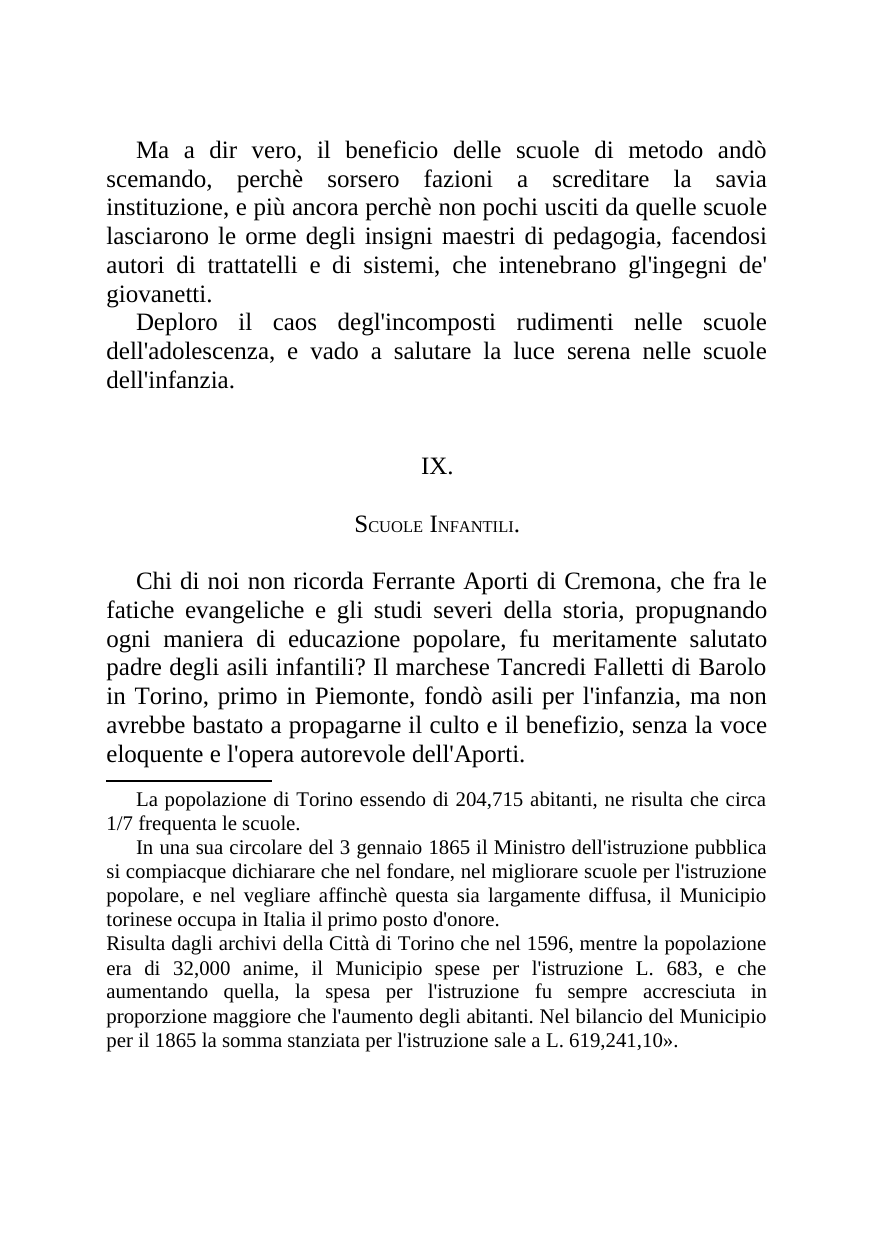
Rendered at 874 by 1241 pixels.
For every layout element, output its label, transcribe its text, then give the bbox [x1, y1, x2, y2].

text Ma a dir vero, il beneficio delle scuole di metodo andò scemando, perchè sorsero fazioni a screditare la savia instituzione, e più ancora perchè non pochi usciti da quelle scuole lasciarono le orme degli insigni maestri di pedagogia, facendosi autori di trattatelli e di sistemi, che intenebrano gl'ingegni de' giovanetti. [106, 135, 768, 307]
text Deploro il caos degl'incomposti rudimenti nelle scuole dell'adolescenza, e vado a salutare la luce serena nelle scuole dell'infanzia. [106, 307, 768, 394]
text In una sua circolare del 3 gennaio 1865 il Ministro dell'istruzione pubblica si compiacque dichiarare che nel fondare, nel migliorare scuole per l'istruzione popolare, e nel vegliare affinchè questa sia largamente diffusa, il Municipio torinese occupa in Italia il primo posto d'onore. [106, 835, 768, 931]
text Scuole Infantili. [106, 509, 768, 537]
text Chi di noi non ricorda Ferrante Aporti di Cremona, che fra le fatiche evangeliche e gli studi severi della storia, propugnando ogni maniera di educazione popolare, fu meritamente salutato padre degli asili infantili? Il marchese Tancredi Falletti di Barolo in Torino, primo in Piemonte, fondò asili per l'infanzia, ma non avrebbe bastato a propagarne il culto e il benefizio, senza la voce eloquente e l'opera autorevole dell'Aporti. [106, 566, 768, 767]
text Risulta dagli archivi della Città di Torino che nel 1596, mentre la popolazione era di 32,000 anime, il Municipio spese per l'istruzione L. 683, e che aumentando quella, la spesa per l'istruzione fu sempre accresciuta in proporzione maggiore che l'aumento degli abitanti. Nel bilancio del Municipio per il 1865 la somma stanziata per l'istruzione sale a L. 619,241,10». [106, 931, 768, 1052]
text IX. [106, 451, 768, 480]
text La popolazione di Torino essendo di 204,715 abitanti, ne risulta che circa 1/7 frequenta le scuole. [106, 787, 768, 835]
